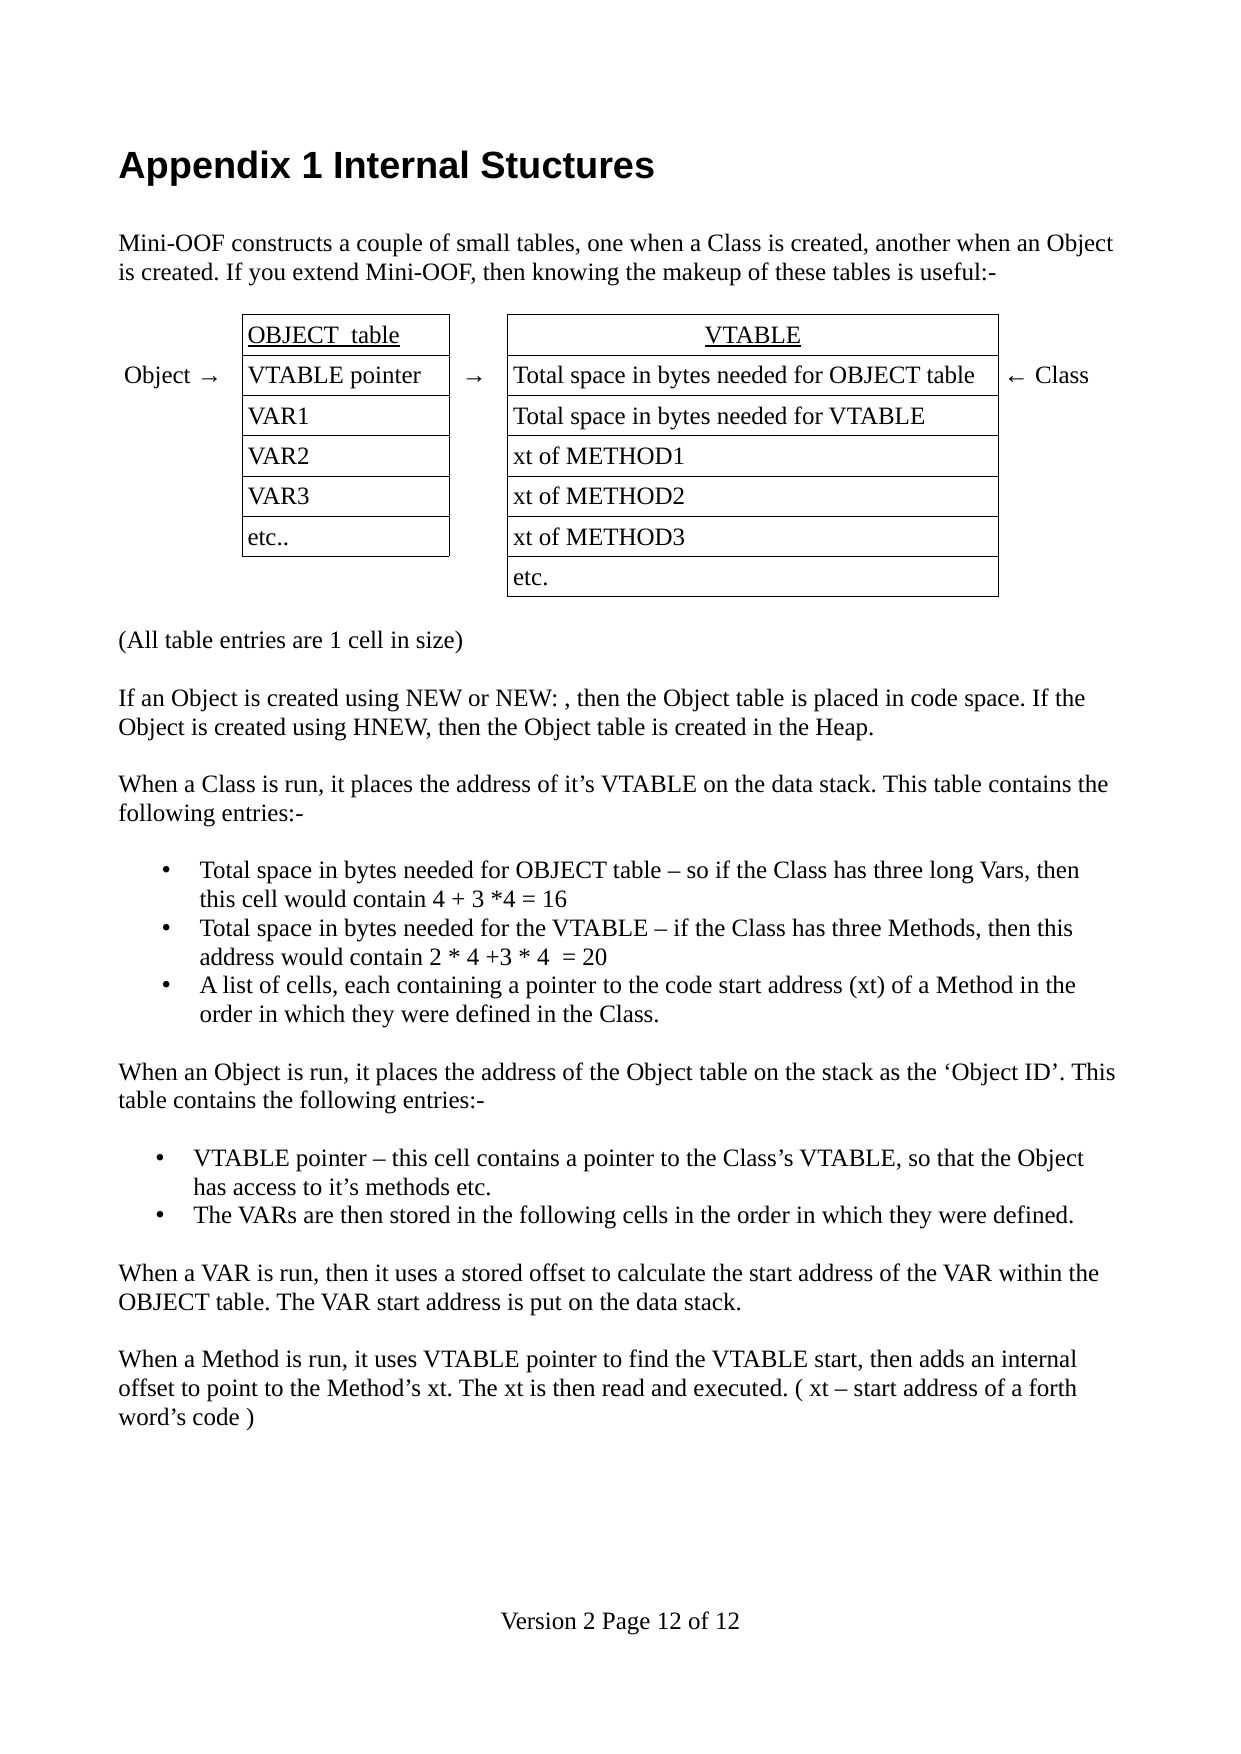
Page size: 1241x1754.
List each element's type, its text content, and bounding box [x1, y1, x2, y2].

table_cell [118, 395, 242, 435]
table_cell etc. [508, 557, 998, 596]
table_cell etc.. [243, 517, 449, 556]
text (All table entries are 1 cell in size) [118, 625, 1122, 654]
table_cell ← Class [999, 355, 1110, 395]
table_cell [450, 476, 507, 516]
text When a VAR is run, then it uses a stored offset to calculate the start address of the VAR within the OBJECT table. The VAR start address is put on the data stack. [118, 1258, 1122, 1315]
table_cell [242, 557, 449, 596]
table_cell VAR1 [243, 396, 449, 435]
subtitle Appendix 1 Internal Stuctures [118, 143, 1122, 187]
list Total space in bytes needed for OBJECT table – so if the Class has three long Vars, then this cell would contain 4 + 3 *4 = 16 [162, 855, 1122, 913]
table_cell VAR2 [243, 436, 449, 476]
table_header OBJECT table [243, 315, 449, 354]
list The VARs are then stored in the following cells in the order in which they were defined. [156, 1200, 1122, 1229]
table_header [118, 314, 242, 354]
table_cell [999, 476, 1110, 516]
table_cell Total space in bytes needed for OBJECT table [508, 356, 998, 395]
table_cell [118, 556, 242, 596]
table_cell [999, 435, 1110, 476]
text If an Object is created using NEW or NEW: , then the Object table is placed in code space. If the Object is created using HNEW, then the Object table is created in the Heap. [118, 683, 1122, 740]
table_cell [118, 476, 242, 516]
table_cell [999, 395, 1110, 435]
table_cell VAR3 [243, 477, 449, 516]
text When a Class is run, it places the address of it’s VTABLE on the data stack. This table contains the following entries:- [118, 769, 1122, 827]
table_cell [450, 395, 507, 435]
table_header [450, 314, 507, 354]
text When an Object is run, it places the address of the Object table on the stack as the ‘Object ID’. This table contains the following entries:- [118, 1057, 1122, 1114]
table_header VTABLE [508, 315, 998, 354]
table_cell Object → [118, 355, 242, 395]
table_cell [999, 516, 1110, 556]
table_cell xt of METHOD2 [508, 477, 998, 516]
table_cell [450, 435, 507, 476]
table_cell xt of METHOD1 [508, 436, 998, 476]
table_cell [118, 516, 242, 556]
list VTABLE pointer – this cell contains a pointer to the Class’s VTABLE, so that the Object has access to it’s methods etc. [156, 1143, 1122, 1200]
table_cell [118, 435, 242, 476]
table_cell xt of METHOD3 [508, 517, 998, 556]
list Total space in bytes needed for the VTABLE – if the Class has three Methods, then this address would contain 2 * 4 +3 * 4 = 20 [162, 913, 1122, 970]
text When a Method is run, it uses VTABLE pointer to find the VTABLE start, then adds an internal offset to point to the Method’s xt. The xt is then read and executed. ( xt – start address of a forth word’s code ) [118, 1344, 1122, 1430]
list A list of cells, each containing a pointer to the code start address (xt) of a Method in the order in which they were defined in the Class. [162, 970, 1122, 1028]
table_cell [999, 556, 1110, 596]
table_cell [450, 516, 507, 556]
table_header [999, 314, 1110, 354]
table_cell [449, 556, 507, 596]
table_cell Total space in bytes needed for VTABLE [508, 396, 998, 435]
table_cell → [450, 355, 507, 395]
table_cell VTABLE pointer [243, 356, 449, 395]
text Mini-OOF constructs a couple of small tables, one when a Class is created, another when an Object is created. If you extend Mini-OOF, then knowing the makeup of these tables is useful:- [118, 228, 1122, 286]
